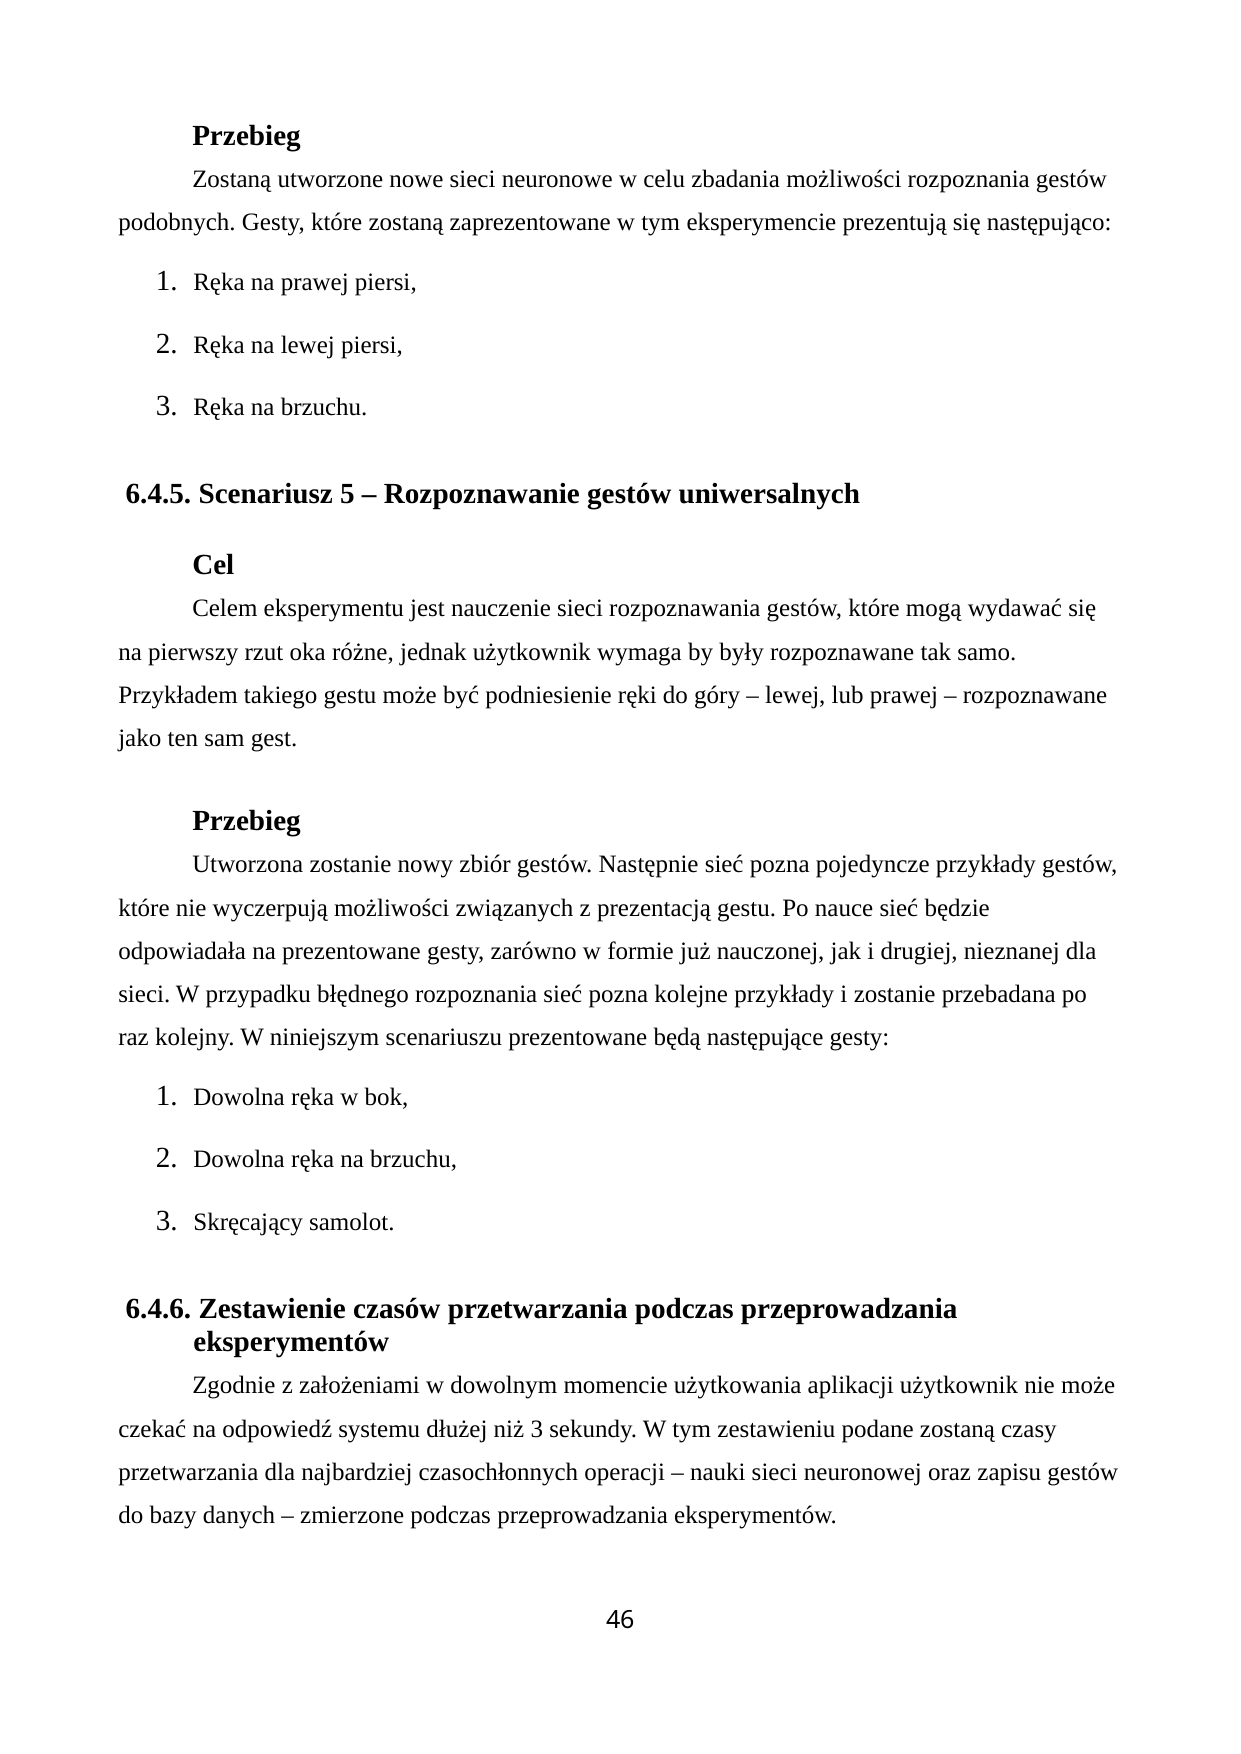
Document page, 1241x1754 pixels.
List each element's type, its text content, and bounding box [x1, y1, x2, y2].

list Ręka na brzuchu. [156, 388, 1122, 422]
text Zostaną utworzone nowe sieci neuronowe w celu zbadania możliwości rozpoznania gestów podobnych. Gesty, które zostaną zaprezentowane w tym eksperymencie prezentują się następująco: [118, 164, 1122, 236]
list Skręcający samolot. [156, 1203, 1122, 1237]
text Utworzona zostanie nowy zbiór gestów. Następnie sieć pozna pojedyncze przykłady gestów, które nie wyczerpują możliwości związanych z prezentacją gestu. Po nauce sieć będzie odpowiadała na prezentowane gesty, zarówno w formie już nauczonej, jak i drugiej, nieznanej dla sieci. W przypadku błędnego rozpoznania sieć pozna kolejne przykłady i zostanie przebadana po raz kolejny. W niniejszym scenariuszu prezentowane będą następujące gesty: [118, 849, 1122, 1051]
list Ręka na prawej piersi, [156, 263, 1122, 296]
list Dowolna ręka w bok, [156, 1078, 1122, 1111]
text Przebieg [118, 803, 1122, 837]
text Cel [118, 547, 1122, 581]
list Dowolna ręka na brzuchu, [156, 1140, 1122, 1174]
subtitle Zestawienie czasów przetwarzania podczas przeprowadzania eksperymentów [118, 1291, 1122, 1358]
text Zgodnie z założeniami w dowolnym momencie użytkowania aplikacji użytkownik nie może czekać na odpowiedź systemu dłużej niż 3 sekundy. W tym zestawieniu podane zostaną czasy przetwarzania dla najbardziej czasochłonnych operacji – nauki sieci neuronowej oraz zapisu gestów do bazy danych – zmierzone podczas przeprowadzania eksperymentów. [118, 1371, 1122, 1529]
text Celem eksperymentu jest nauczenie sieci rozpoznawania gestów, które mogą wydawać się na pierwszy rzut oka różne, jednak użytkownik wymaga by były rozpoznawane tak samo. Przykładem takiego gestu może być podniesienie ręki do góry – lewej, lub prawej – rozpoznawane jako ten sam gest. [118, 593, 1122, 752]
subtitle Scenariusz 5 – Rozpoznawanie gestów uniwersalnych [118, 476, 1122, 510]
text Przebieg [118, 118, 1122, 152]
list Ręka na lewej piersi, [156, 326, 1122, 359]
